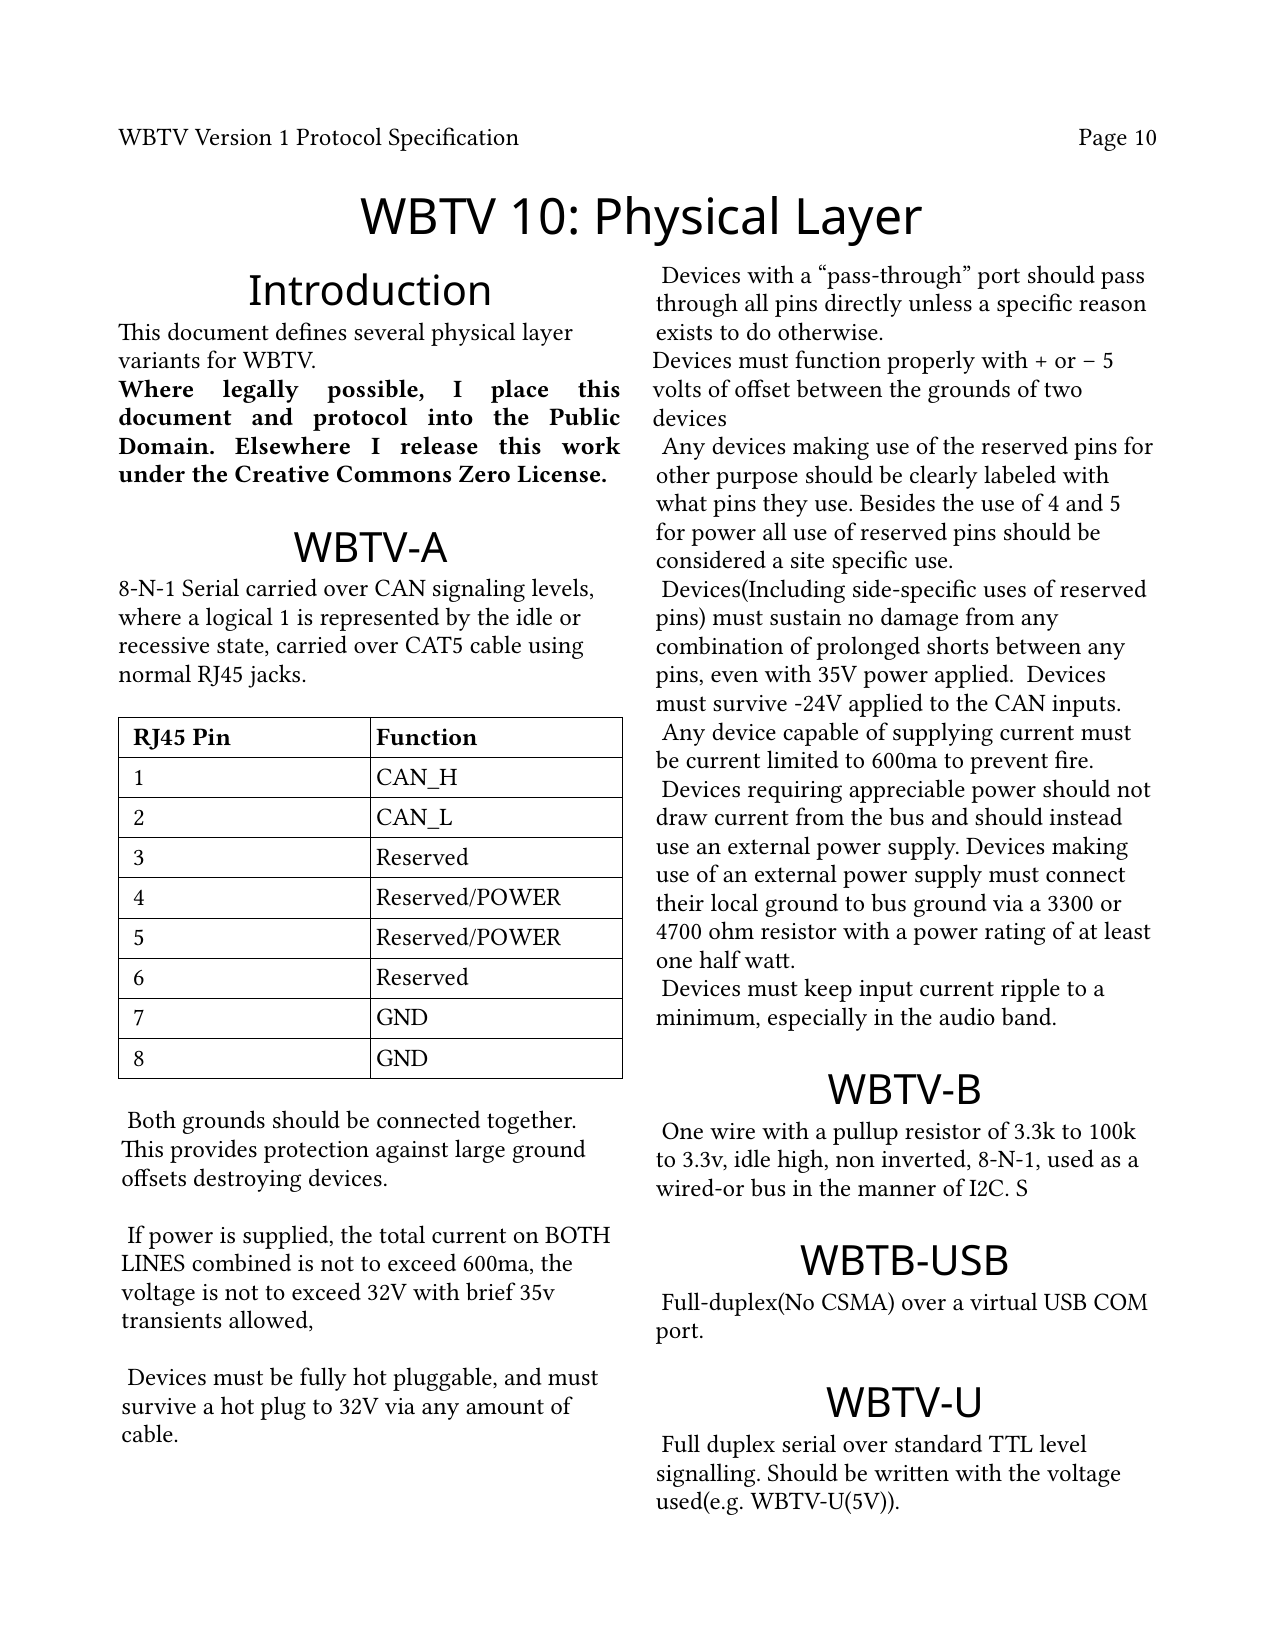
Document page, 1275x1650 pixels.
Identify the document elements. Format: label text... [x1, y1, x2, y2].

text Devices(Including side-specific uses of reserved pins) must sustain no damage from any combination of prolonged shorts between any pins, even with 35V power applied. Devices must survive -24V applied to the CAN inputs. [656, 575, 1155, 717]
text This document defines several physical layer variants for WBTV. [118, 318, 621, 375]
text Full-duplex(No CSMA) over a virtual USB COM port. [656, 1288, 1155, 1345]
subtitle WBTV-B [652, 1060, 1157, 1117]
table_cell 5 [119, 919, 370, 957]
text Devices must function properly with + or – 5 volts of offset between the grounds of two devices [652, 346, 1155, 432]
table_cell CAN_H [371, 758, 622, 797]
text Devices requiring appreciable power should not draw current from the bus and should instead use an external power supply. Devices making use of an external power supply must connect their local ground to bus ground via a 3300 or 4700 ohm resistor with a power rating of at least one half watt. [656, 774, 1155, 974]
text Devices must keep input current ripple to a minimum, especially in the audio band. [656, 974, 1155, 1031]
table_cell 4 [119, 878, 370, 917]
table_header Function [371, 718, 622, 757]
subtitle WBTV-U [652, 1373, 1157, 1430]
subtitle WBTV 10: Physical Layer [115, 181, 1168, 249]
table_cell 8 [119, 1039, 370, 1078]
text Full duplex serial over standard TTL level signalling. Should be written with the voltage used(e.g. WBTV-U(5V)). [656, 1430, 1155, 1516]
table_cell 1 [119, 758, 370, 797]
subtitle WBTB-USB [652, 1231, 1157, 1288]
text Any devices making use of the reserved pins for other purpose should be clearly labeled with what pins they use. Besides the use of 4 and 5 for power all use of reserved pins should be considered a site specific use. [656, 432, 1155, 575]
subtitle WBTV-A [118, 517, 622, 574]
text If power is supplied, the total current on BOTH LINES combined is not to exceed 600ma, the voltage is not to exceed 32V with brief 35v transients allowed, [121, 1221, 621, 1335]
text Where legally possible, I place this document and protocol into the Public Domain. Elsewhere I release this work under the Creative Commons Zero License. [118, 375, 621, 489]
text Both grounds should be connected together. This provides protection against large ground offsets destroying devices. [121, 1106, 621, 1192]
table_cell Reserved [371, 959, 622, 998]
table_cell 2 [119, 798, 370, 837]
table_cell 6 [119, 959, 370, 998]
table_header RJ45 Pin [119, 718, 370, 757]
table_cell 7 [119, 999, 370, 1038]
table_cell GND [371, 1039, 622, 1078]
text 8-N-1 Serial carried over CAN signaling levels, where a logical 1 is represented by the idle or recessive state, carried over CAT5 cable using normal RJ45 jacks. [118, 574, 621, 688]
table_cell Reserved [371, 838, 622, 877]
table_cell Reserved/POWER [371, 919, 622, 957]
text One wire with a pullup resistor of 3.3k to 100k to 3.3v, idle high, non inverted, 8-N-1, used as a wired-or bus in the manner of I2C. S [656, 1117, 1155, 1202]
subtitle Introduction [118, 249, 622, 318]
table_cell GND [371, 999, 622, 1038]
text Devices must be fully hot pluggable, and must survive a hot plug to 32V via any amount of cable. [121, 1363, 621, 1449]
text Any device capable of supplying current must be current limited to 600ma to prevent fire. [656, 717, 1155, 774]
table_cell 3 [119, 838, 370, 877]
text Devices with a “pass-through” port should pass through all pins directly unless a specific reason exists to do otherwise. [656, 249, 1155, 346]
table_cell Reserved/POWER [371, 878, 622, 917]
table_cell CAN_L [371, 798, 622, 837]
